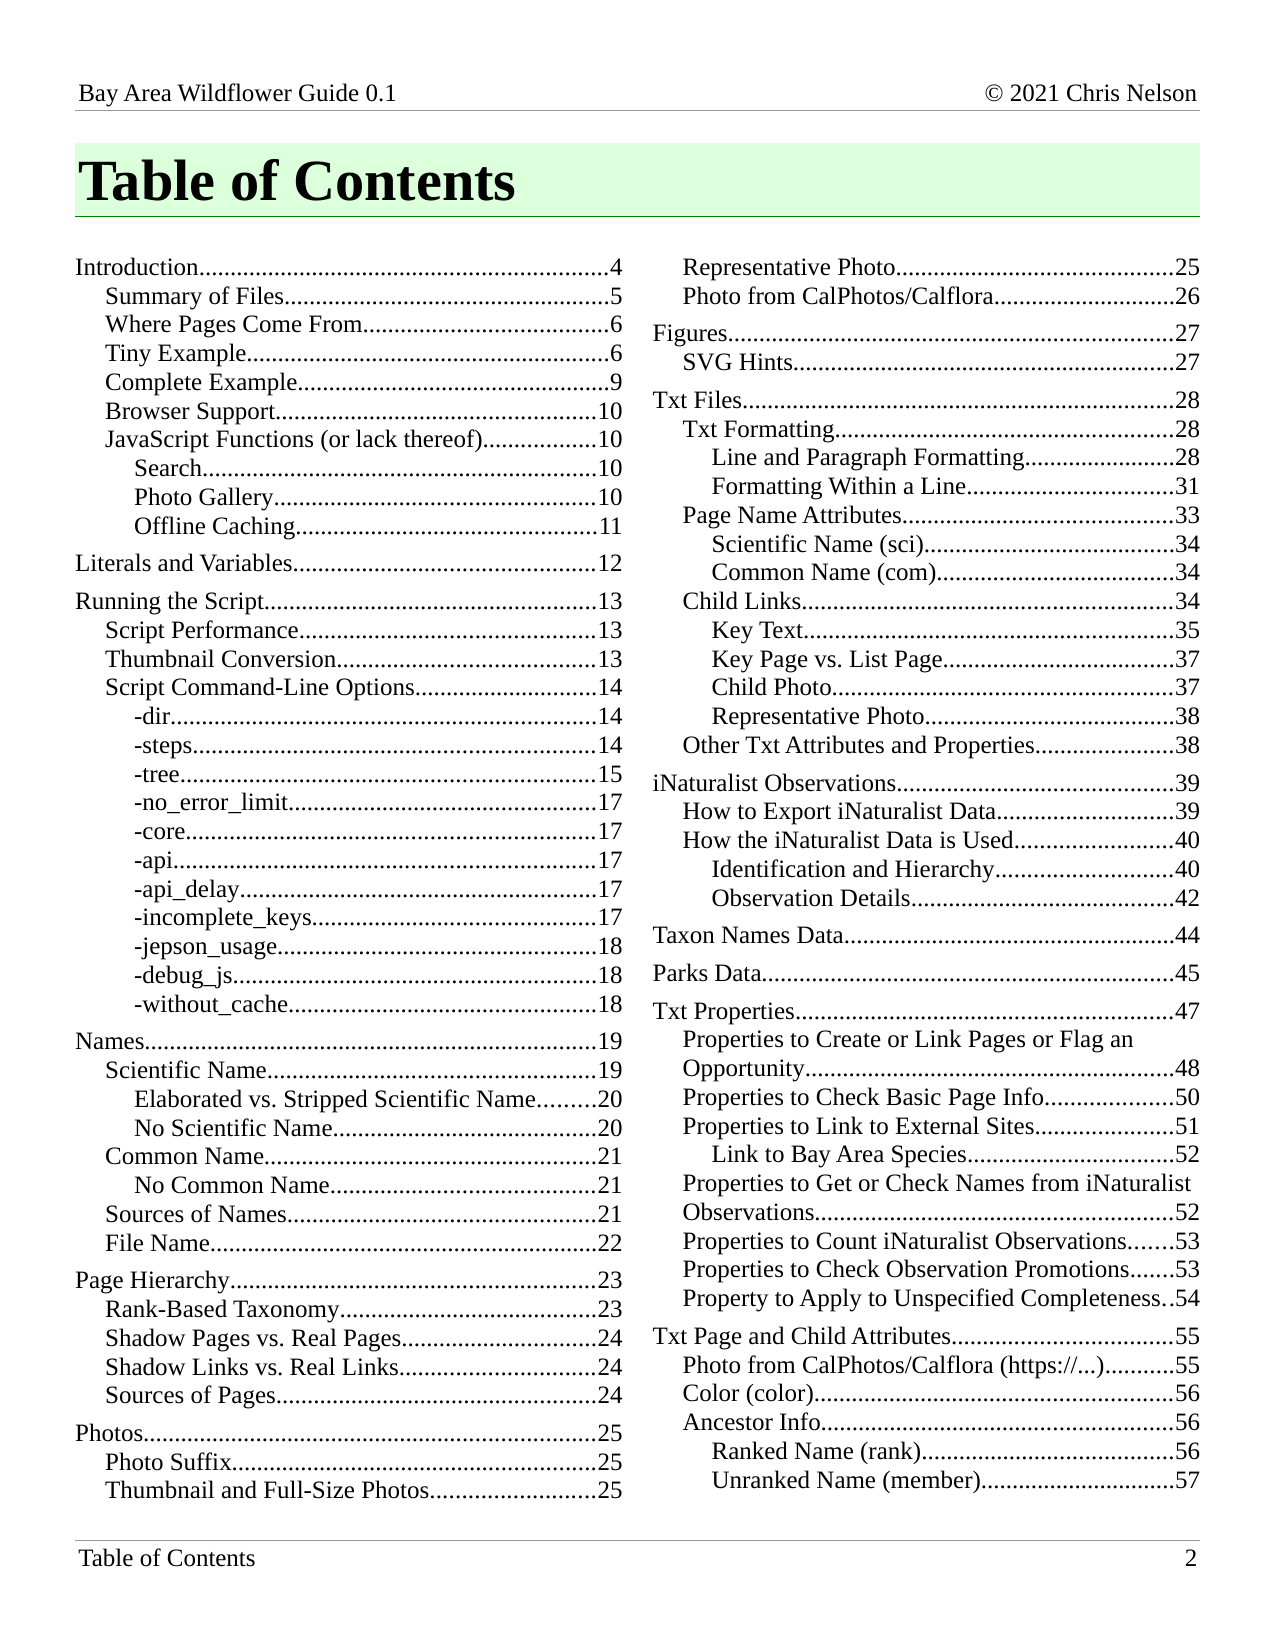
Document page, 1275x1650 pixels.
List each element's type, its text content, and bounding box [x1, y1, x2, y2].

text -jepson_usage 18 [134, 931, 622, 960]
text No Scientific Name 20 [134, 1113, 622, 1141]
text Search 10 [134, 453, 622, 482]
text Thumbnail Conversion 13 [105, 644, 622, 672]
text How the iNaturalist Data is Used 40 [682, 825, 1200, 854]
text Browser Support 10 [105, 396, 622, 424]
text Child Links 34 [682, 586, 1200, 615]
text Sources of Names 21 [105, 1199, 622, 1228]
text Script Command-Line Options 14 [105, 672, 622, 701]
text Property to Apply to Unspecified Completeness 54 [682, 1283, 1200, 1312]
text Running the Script 13 [75, 586, 622, 615]
text JavaScript Functions (or lack thereof) 10 [105, 424, 622, 453]
text Properties to Get or Check Names from iNaturalist Observations 52 [682, 1168, 1200, 1226]
text Txt Files 28 [652, 385, 1200, 414]
text Photo from CalPhotos/Calflora (https://...) 55 [682, 1350, 1200, 1378]
text -core 17 [134, 816, 622, 845]
text Child Photo 37 [711, 672, 1200, 701]
text Photos 25 [75, 1418, 622, 1447]
text Observation Details 42 [711, 883, 1200, 911]
text -dir 14 [134, 701, 622, 730]
text Page Name Attributes 33 [682, 500, 1200, 529]
text -no_error_limit 17 [134, 787, 622, 816]
text Formatting Within a Line 31 [711, 471, 1200, 500]
text Unranked Name (member) 57 [711, 1465, 1200, 1493]
text Ancestor Info 56 [682, 1407, 1200, 1436]
text Scientific Name (sci) 34 [711, 529, 1200, 557]
text -incomplete_keys 17 [134, 902, 622, 931]
text -tree 15 [134, 759, 622, 787]
text File Name 22 [105, 1228, 622, 1256]
subtitle Table of Contents [75, 143, 1200, 216]
text Representative Photo 38 [711, 701, 1200, 730]
text No Common Name 21 [134, 1170, 622, 1199]
text Shadow Pages vs. Real Pages 24 [105, 1323, 622, 1352]
text Properties to Link to External Sites 51 [682, 1111, 1200, 1139]
text Complete Example 9 [105, 367, 622, 396]
text Key Page vs. List Page 37 [711, 644, 1200, 672]
text Properties to Create or Link Pages or Flag an Opportunity 48 [682, 1024, 1200, 1082]
text Names 19 [75, 1026, 622, 1055]
text Shadow Links vs. Real Links 24 [105, 1352, 622, 1380]
text Tiny Example 6 [105, 338, 622, 367]
text Offline Caching 11 [134, 511, 622, 539]
text Photo from CalPhotos/Calflora 26 [682, 281, 1200, 309]
text Identification and Hierarchy 40 [711, 854, 1200, 883]
text Properties to Count iNaturalist Observations 53 [682, 1226, 1200, 1254]
text -api_delay 17 [134, 874, 622, 902]
text Script Performance 13 [105, 615, 622, 644]
text Link to Bay Area Species 52 [711, 1139, 1200, 1168]
text Properties to Check Observation Promotions 53 [682, 1254, 1200, 1283]
text Parks Data 45 [652, 958, 1200, 987]
text Line and Paragraph Formatting 28 [711, 442, 1200, 471]
text Summary of Files 5 [105, 281, 622, 309]
text Rank-Based Taxonomy 23 [105, 1294, 622, 1323]
text -debug_js 18 [134, 960, 622, 989]
text Scientific Name 19 [105, 1055, 622, 1084]
text Page Hierarchy 23 [75, 1265, 622, 1294]
text Representative Photo 25 [682, 252, 1200, 281]
text Color (color) 56 [682, 1378, 1200, 1407]
text Txt Properties 47 [652, 996, 1200, 1024]
text Common Name (com) 34 [711, 557, 1200, 586]
text Taxon Names Data 44 [652, 920, 1200, 949]
text Elaborated vs. Stripped Scientific Name 20 [134, 1084, 622, 1113]
text -steps 14 [134, 730, 622, 759]
text Photo Suffix 25 [105, 1447, 622, 1476]
text How to Export iNaturalist Data 39 [682, 796, 1200, 825]
text Literals and Variables 12 [75, 548, 622, 577]
text Photo Gallery 10 [134, 482, 622, 511]
text iNaturalist Observations 39 [652, 768, 1200, 796]
text -api 17 [134, 845, 622, 874]
text Txt Formatting 28 [682, 414, 1200, 442]
text Sources of Pages 24 [105, 1380, 622, 1409]
text Ranked Name (rank) 56 [711, 1436, 1200, 1465]
text Thumbnail and Full-Size Photos 25 [105, 1476, 622, 1504]
text Properties to Check Basic Page Info 50 [682, 1082, 1200, 1111]
text Introduction 4 [75, 252, 622, 281]
text SVG Hints 27 [682, 347, 1200, 376]
text Where Pages Come From 6 [105, 309, 622, 338]
text Other Txt Attributes and Properties 38 [682, 730, 1200, 759]
text Common Name 21 [105, 1141, 622, 1170]
text Key Text 35 [711, 615, 1200, 644]
text -without_cache 18 [134, 989, 622, 1017]
text Figures 27 [652, 318, 1200, 347]
text Txt Page and Child Attributes 55 [652, 1321, 1200, 1350]
